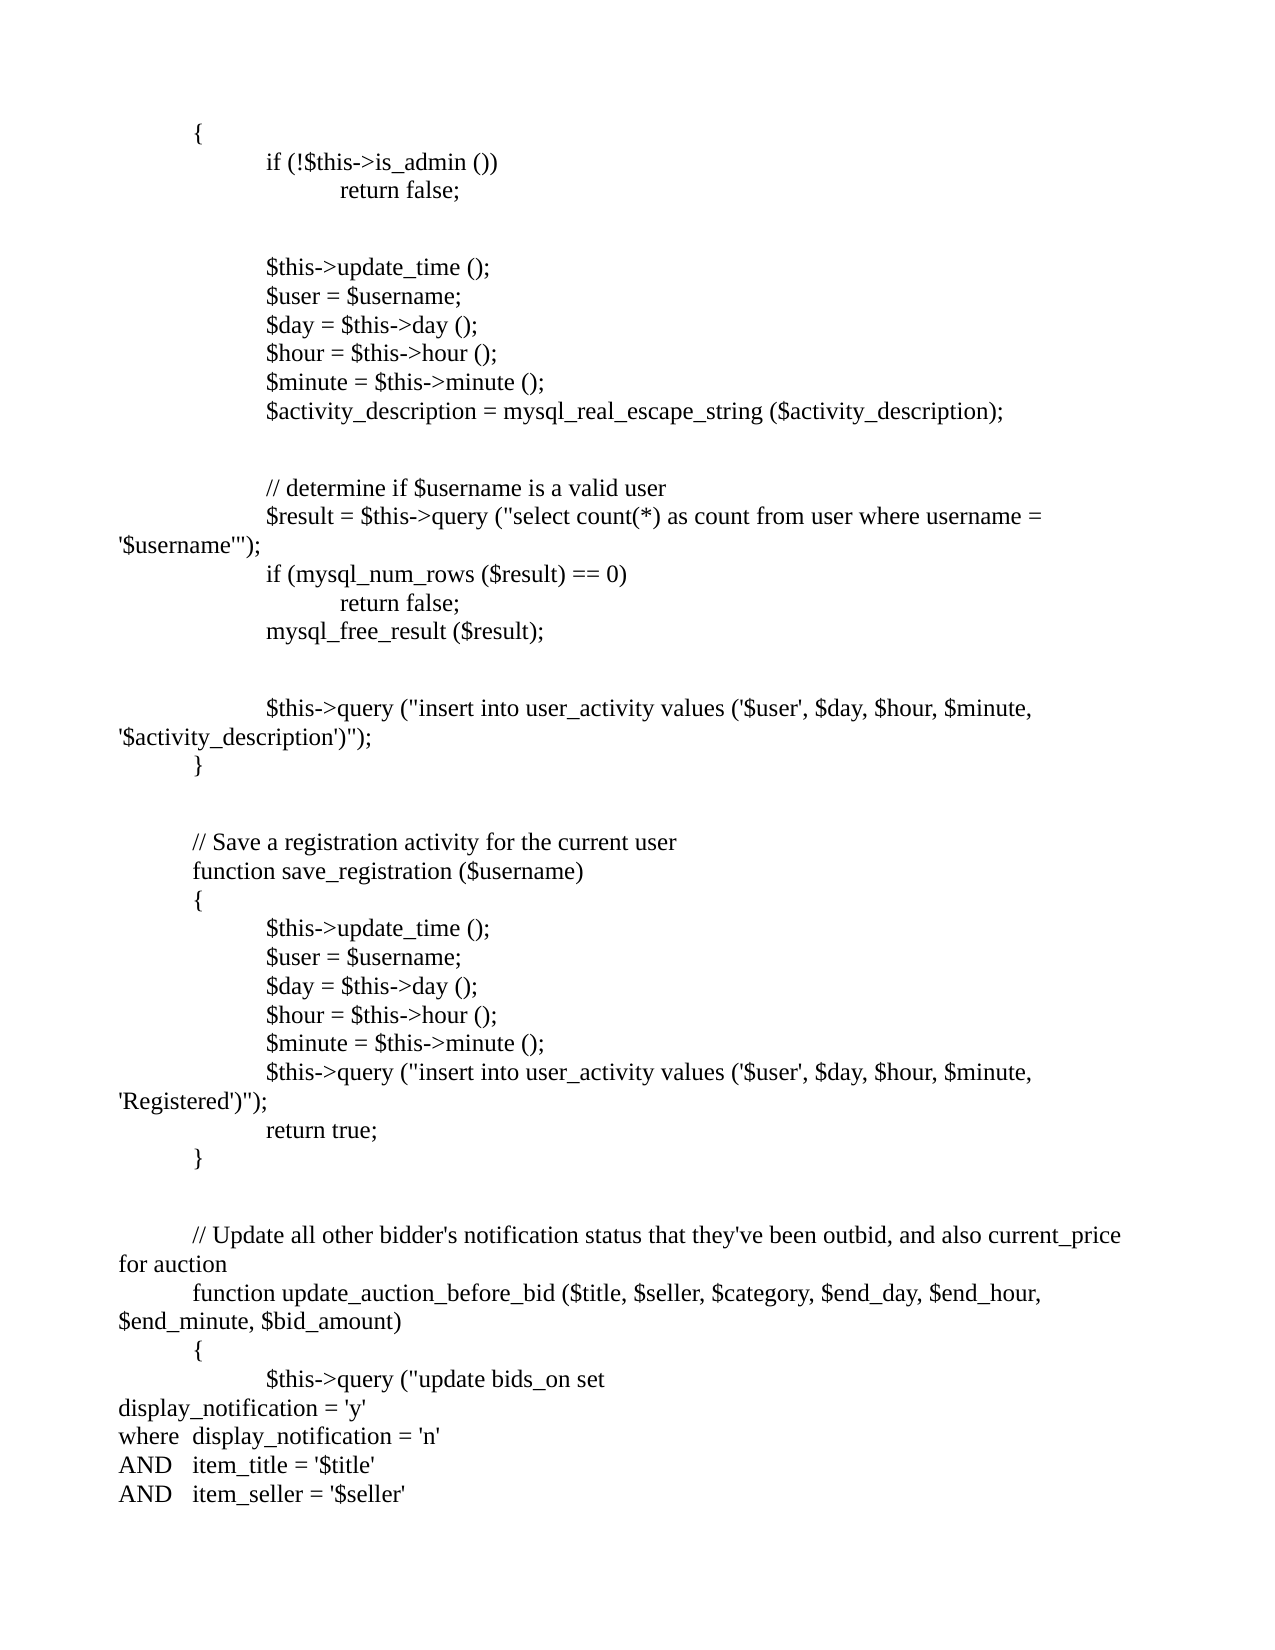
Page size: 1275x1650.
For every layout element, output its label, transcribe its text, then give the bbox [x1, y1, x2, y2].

text mysql_free_result ($result); [118, 616, 1157, 645]
text $user = $username; [118, 942, 1157, 971]
text if (mysql_num_rows ($result) == 0) [118, 559, 1157, 588]
text // Save a registration activity for the current user [118, 827, 1157, 856]
text } [118, 751, 1157, 779]
text } [118, 1143, 1157, 1172]
text if (!$this->is_admin ()) [118, 147, 1157, 176]
text $this->update_time (); [118, 252, 1157, 281]
text // Update all other bidder's notification status that they've been outbid, and also current_price for auction [118, 1220, 1157, 1278]
text // determine if $username is a valid user [118, 473, 1157, 501]
text $result = $this->query ("select count(*) as count from user where username = '$username'"); [118, 501, 1157, 559]
text { [118, 118, 1157, 147]
text display_notification = 'y' [118, 1393, 1157, 1421]
text $hour = $this->hour (); [118, 338, 1157, 367]
text $this->query ("insert into user_activity values ('$user', $day, $hour, $minute, 'Registered')"); [118, 1057, 1157, 1115]
text return true; [118, 1115, 1157, 1143]
text AND item_title = '$title' [118, 1450, 1157, 1479]
text function update_auction_before_bid ($title, $seller, $category, $end_day, $end_hour, $end_minute, $bid_amount) [118, 1278, 1157, 1335]
text $this->update_time (); [118, 913, 1157, 942]
text function save_registration ($username) [118, 856, 1157, 885]
text { [118, 1335, 1157, 1364]
text $day = $this->day (); [118, 971, 1157, 1000]
text $user = $username; [118, 281, 1157, 310]
text $minute = $this->minute (); [118, 1028, 1157, 1057]
text $minute = $this->minute (); [118, 367, 1157, 396]
text $day = $this->day (); [118, 310, 1157, 338]
text return false; [118, 176, 1157, 204]
text AND item_seller = '$seller' [118, 1479, 1157, 1508]
text { [118, 885, 1157, 913]
text return false; [118, 588, 1157, 616]
text $this->query ("insert into user_activity values ('$user', $day, $hour, $minute, '$activity_description')"); [118, 693, 1157, 751]
text $hour = $this->hour (); [118, 1000, 1157, 1028]
text $this->query ("update bids_on set [118, 1364, 1157, 1393]
text where display_notification = 'n' [118, 1421, 1157, 1450]
text $activity_description = mysql_real_escape_string ($activity_description); [118, 396, 1157, 425]
